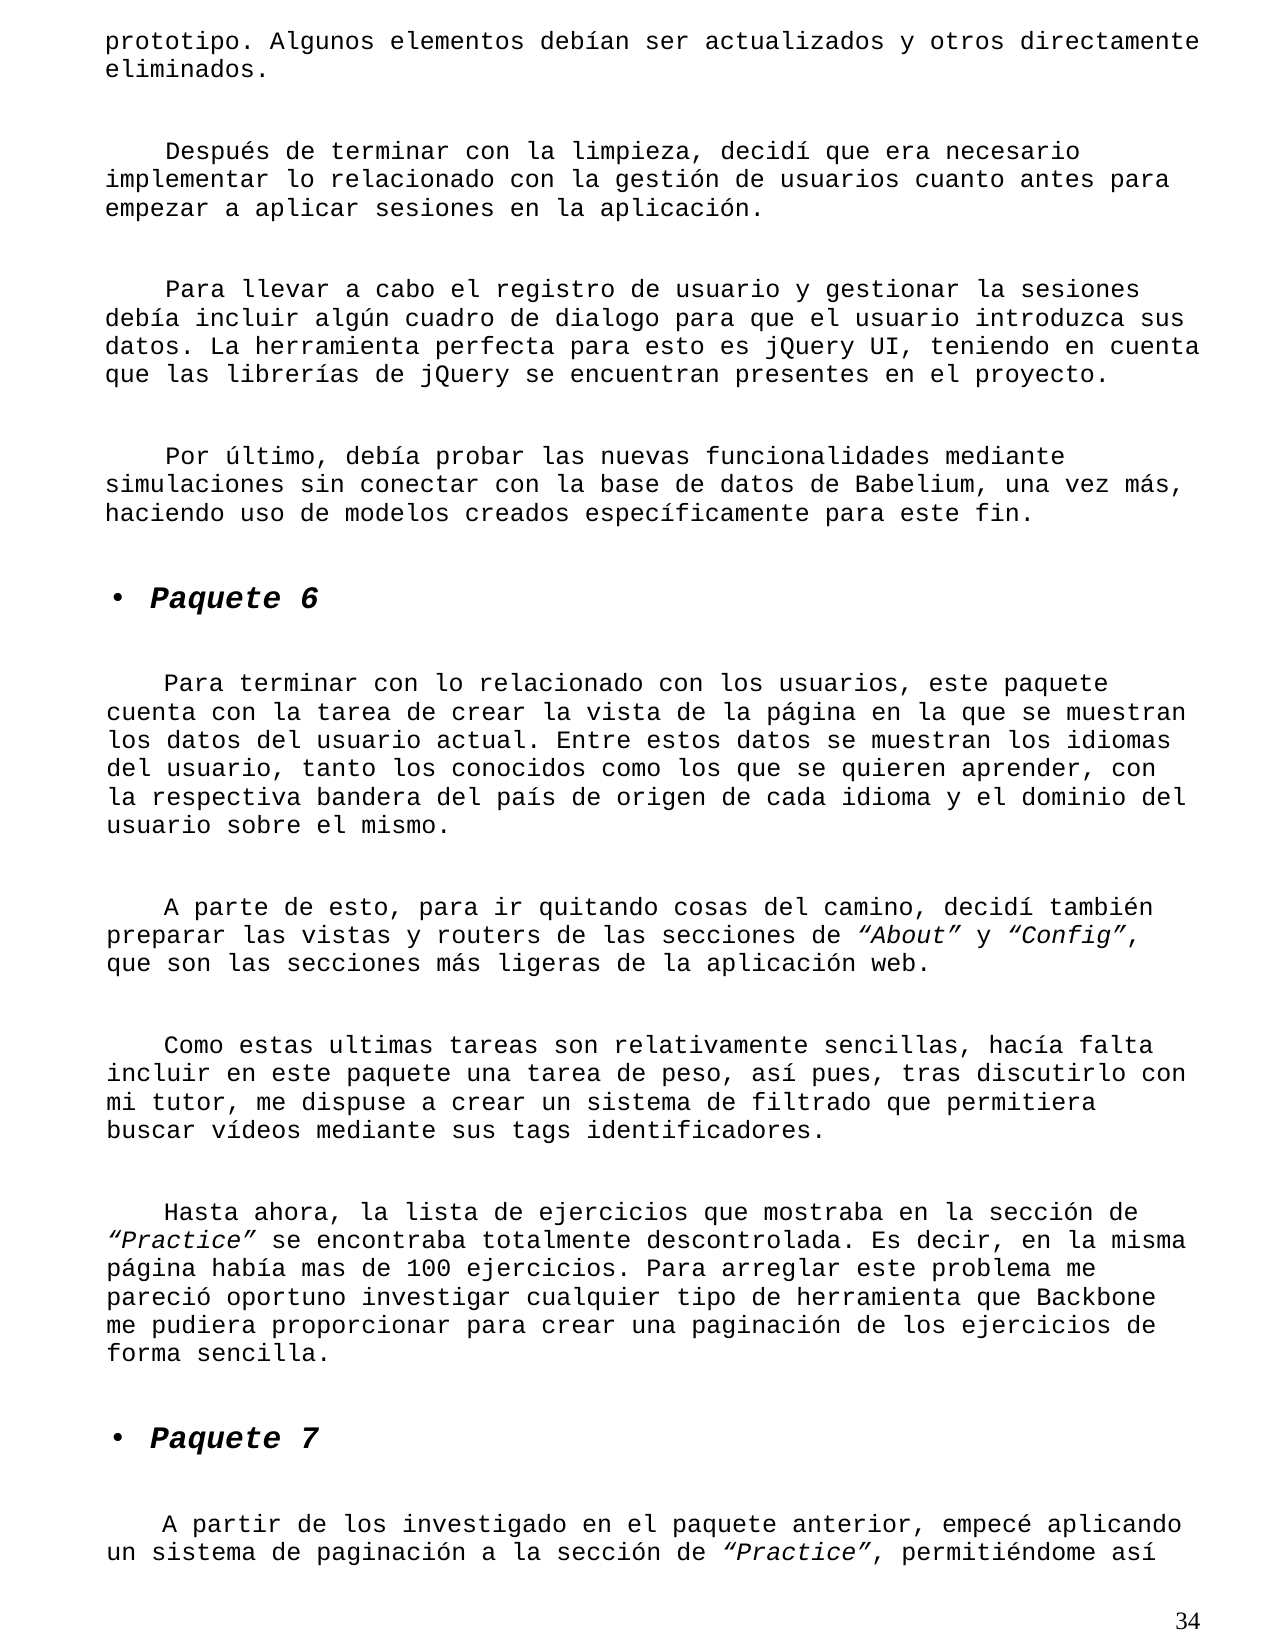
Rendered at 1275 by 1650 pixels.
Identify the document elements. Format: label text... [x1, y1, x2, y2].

text Hasta ahora, la lista de ejercicios que mostraba en la sección de “Practice” se encontraba totalmente descontrolada. Es decir, en la misma página había mas de 100 ejercicios. Para arreglar este problema me pareció oportuno investigar cualquier tipo de herramienta que Backbone me pudiera proporcionar para crear una paginación de los ejercicios de forma sencilla. [106, 1199, 1200, 1369]
list Paquete 6 [112, 582, 1200, 617]
text Para terminar con lo relacionado con los usuarios, este paquete cuenta con la tarea de crear la vista de la página en la que se muestran los datos del usuario actual. Entre estos datos se muestran los idiomas del usuario, tanto los conocidos como los que se quieren aprender, con la respectiva bandera del país de origen de cada idioma y el dominio del usuario sobre el mismo. [106, 671, 1200, 841]
text Para llevar a cabo el registro de usuario y gestionar la sesiones debía incluir algún cuadro de dialogo para que el usuario introduzca sus datos. La herramienta perfecta para esto es jQuery UI, teniendo en cuenta que las librerías de jQuery se encuentran presentes en el proyecto. [104, 277, 1200, 390]
text Por último, debía probar las nuevas funcionalidades mediante simulaciones sin conectar con la base de datos de Babelium, una vez más, haciendo uso de modelos creados específicamente para este fin. [104, 444, 1200, 529]
text Después de terminar con la limpieza, decidí que era necesario implementar lo relacionado con la gestión de usuarios cuanto antes para empezar a aplicar sesiones en la aplicación. [104, 139, 1200, 224]
text prototipo. Algunos elementos debían ser actualizados y otros directamente eliminados. [104, 29, 1200, 85]
text A partir de los investigado en el paquete anterior, empecé aplicando un sistema de paginación a la sección de “Practice”, permitiéndome así [106, 1511, 1200, 1568]
list Paquete 7 [112, 1422, 1200, 1458]
text A parte de esto, para ir quitando cosas del camino, decidí también preparar las vistas y routers de las secciones de “About” y “Config”, que son las secciones más ligeras de la aplicación web. [106, 894, 1200, 979]
text Como estas ultimas tareas son relativamente sencillas, hacía falta incluir en este paquete una tarea de peso, así pues, tras discutirlo con mi tutor, me dispuse a crear un sistema de filtrado que permitiera buscar vídeos mediante sus tags identificadores. [106, 1032, 1200, 1146]
